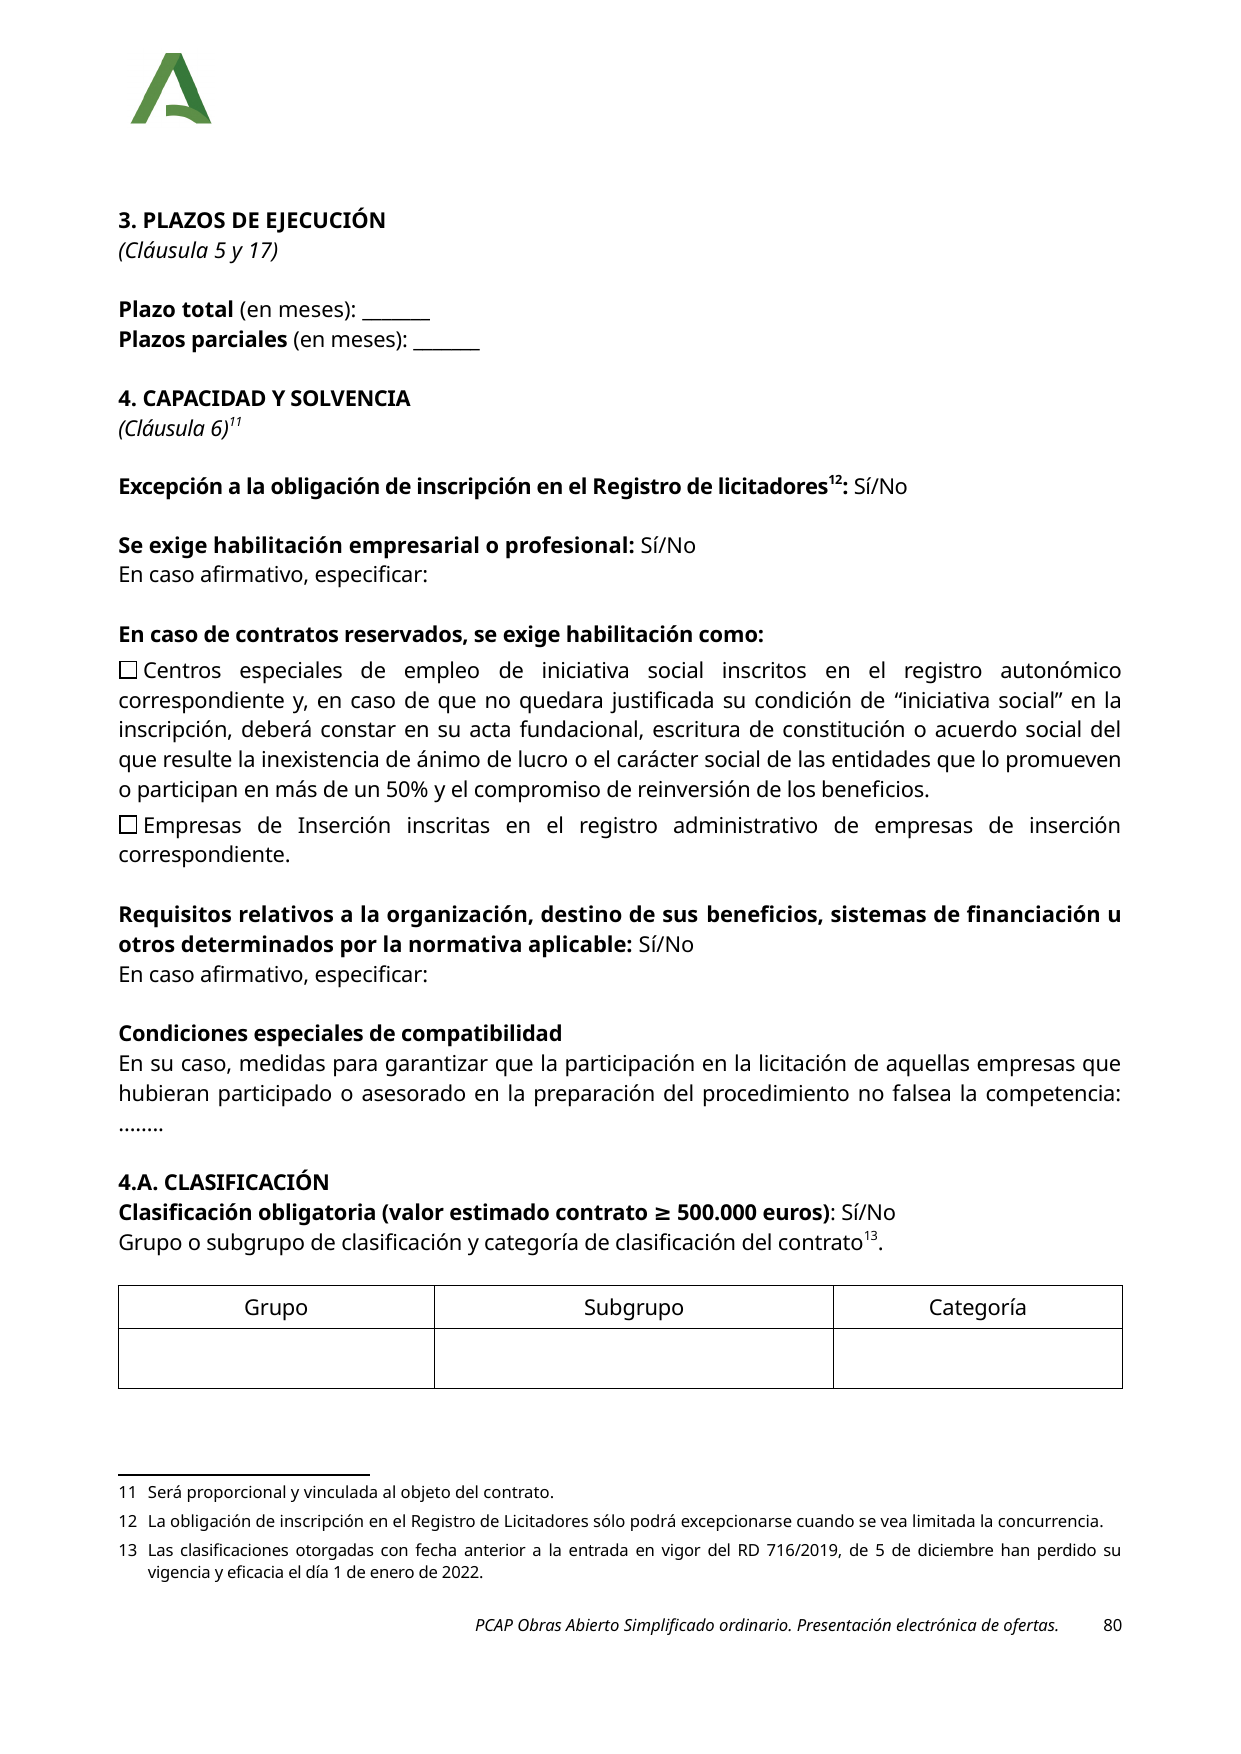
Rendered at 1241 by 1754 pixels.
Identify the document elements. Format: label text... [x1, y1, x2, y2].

text Requisitos relativos a la organización, destino de sus beneficios, sistemas de financiación u otros determinados por la normativa aplicable: Sí/No [118, 899, 1122, 959]
text Empresas de Inserción inscritas en el registro administrativo de empresas de inserción correspondiente. [118, 810, 1122, 869]
picture [127, 48, 216, 128]
text 3. PLAZOS DE EJECUCIÓN [118, 205, 1122, 235]
text Excepción a la obligación de inscripción en el Registro de licitadores: Sí/No [118, 471, 1122, 501]
text Grupo o subgrupo de clasificación y categoría de clasificación del contrato. [118, 1227, 1122, 1257]
text Se exige habilitación empresarial o profesional: Sí/No [118, 530, 1122, 559]
text (Cláusula 6) [118, 413, 1122, 442]
text En caso afirmativo, especificar: [118, 559, 1122, 589]
text Centros especiales de empleo de iniciativa social inscritos en el registro autonómico correspondiente y, en caso de que no quedara justificada su condición de “iniciativa social” en la inscripción, deberá constar en su acta fundacional, escritura de constitución o acuerdo social del que resulte la inexistencia de ánimo de lucro o el carácter social de las entidades que lo promueven o participan en más de un 50% y el compromiso de reinversión de los beneficios. [118, 655, 1122, 804]
text Las clasificaciones otorgadas con fecha anterior a la entrada en vigor del RD 716/2019, de 5 de diciembre han perdido su vigencia y eficacia el día 1 de enero de 2022. [118, 1538, 1122, 1584]
text Será proporcional y vinculada al objeto del contrato. [118, 1481, 1122, 1504]
text 4. CAPACIDAD Y SOLVENCIA [118, 383, 1122, 413]
table_header Categoría [834, 1286, 1122, 1328]
text (Cláusula 5 y 17) [118, 235, 1122, 265]
text Clasificación obligatoria (valor estimado contrato ≥ 500.000 euros): Sí/No [118, 1197, 1122, 1227]
text En su caso, medidas para garantizar que la participación en la licitación de aquellas empresas que hubieran participado o asesorado en la preparación del procedimiento no falsea la competencia: …….. [118, 1048, 1122, 1137]
table_header Subgrupo [435, 1286, 833, 1328]
text Plazo total (en meses): _______ [118, 294, 1122, 324]
text La obligación de inscripción en el Registro de Licitadores sólo podrá excepcionarse cuando se vea limitada la concurrencia. [118, 1509, 1122, 1532]
text En caso de contratos reservados, se exige habilitación como: [118, 619, 1122, 649]
table_cell [435, 1329, 833, 1388]
table_cell [119, 1329, 434, 1388]
table_header Grupo [119, 1286, 434, 1328]
text Condiciones especiales de compatibilidad [118, 1018, 1122, 1048]
table_cell [834, 1329, 1122, 1388]
text 4.A. CLASIFICACIÓN [118, 1167, 1122, 1197]
text En caso afirmativo, especificar: [118, 959, 1122, 988]
text Plazos parciales (en meses): _______ [118, 324, 1122, 354]
